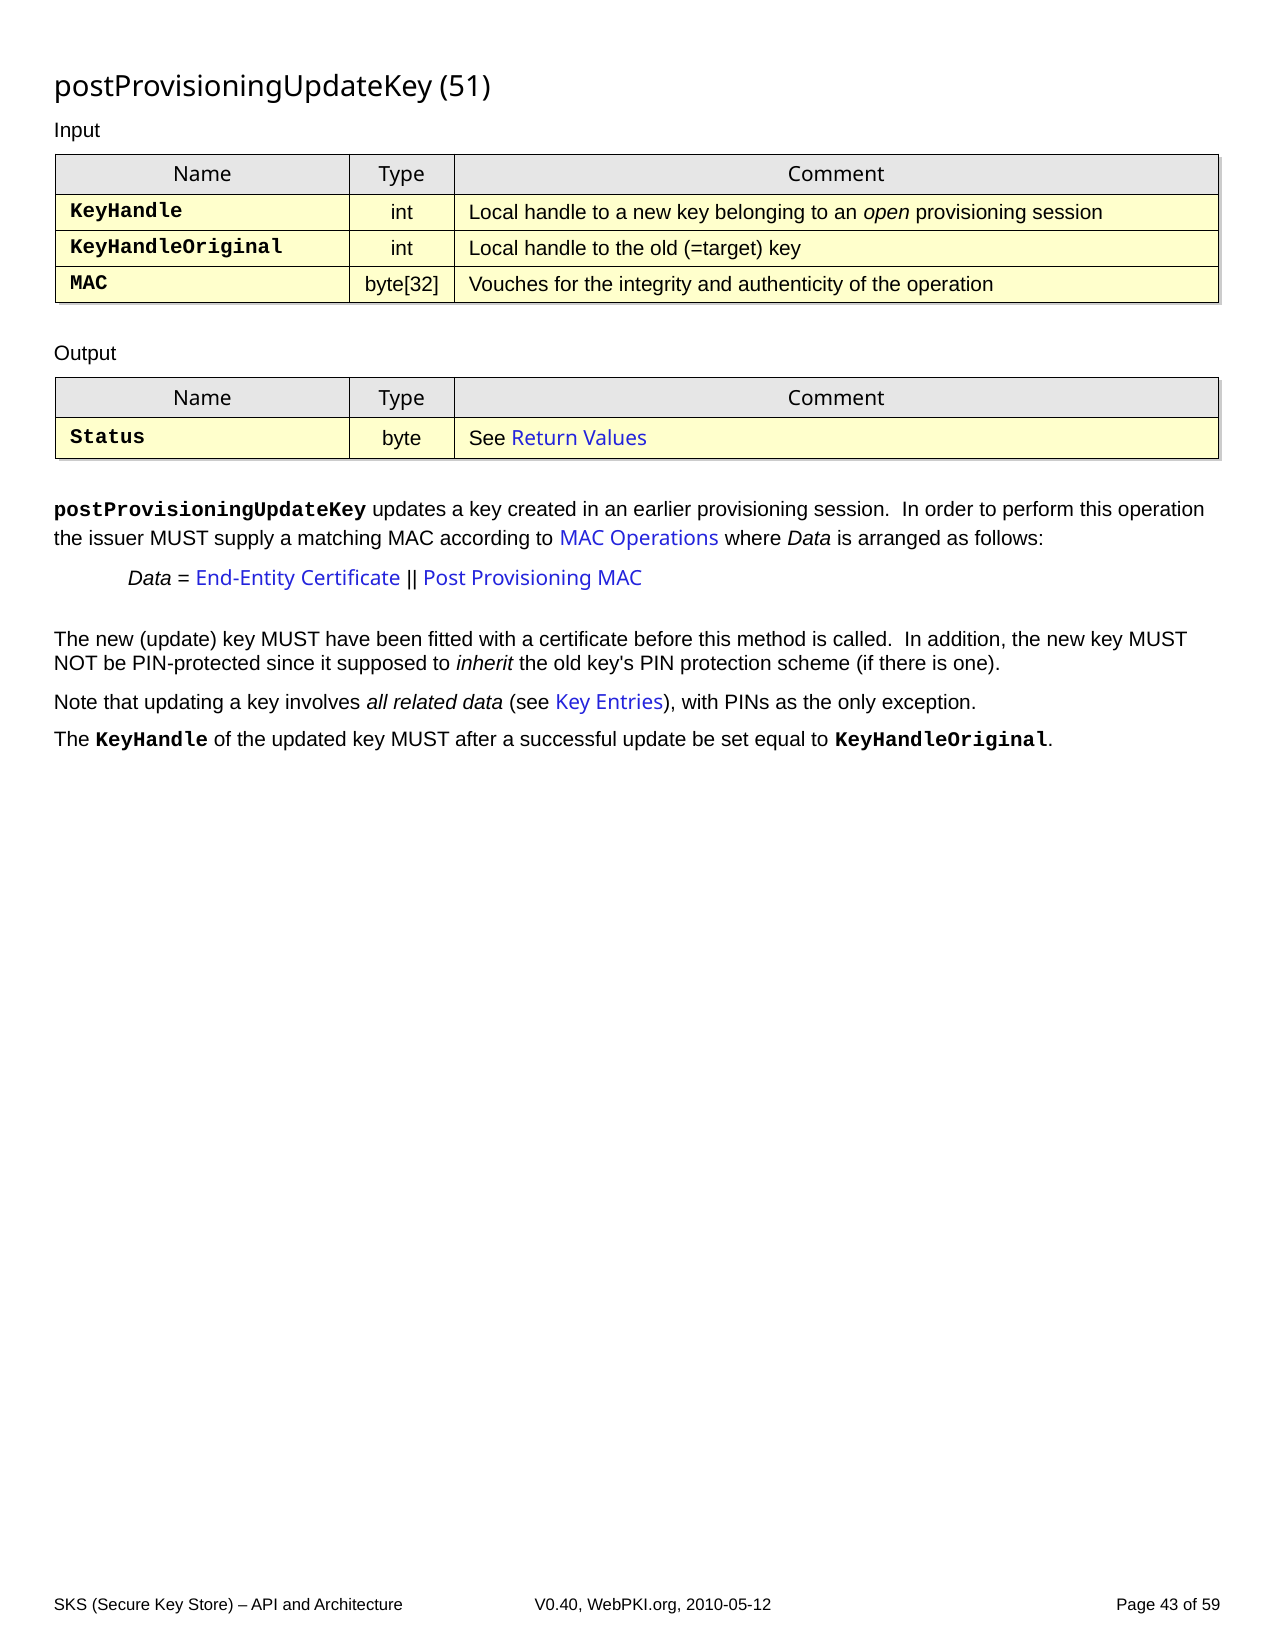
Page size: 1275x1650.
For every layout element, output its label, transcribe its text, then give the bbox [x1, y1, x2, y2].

subtitle postProvisioningUpdateKey (51) [54, 66, 1221, 105]
table_cell int [350, 231, 454, 266]
table_cell int [350, 195, 454, 230]
table_header Type [350, 155, 454, 194]
text Note that updating a key involves all related data (see Key Entries), with PINs as the only exception. [54, 687, 1221, 715]
table_header Type [350, 378, 454, 417]
table_cell Vouches for the integrity and authenticity of the operation [455, 267, 1218, 302]
table_cell See Return Values [455, 418, 1218, 458]
text The new (update) key MUST have been fitted with a certificate before this method is called. In addition, the new key MUST NOT be PIN‑protected since it supposed to inherit the old key's PIN protection scheme (if there is one). [54, 603, 1221, 675]
table_cell Local handle to the old (=target) key [455, 231, 1218, 266]
table_header Comment [455, 155, 1218, 194]
table_cell Local handle to a new key belonging to an open provisioning session [455, 195, 1218, 230]
text The KeyHandle of the updated key MUST after a successful update be set equal to KeyHandleOriginal. [54, 727, 1221, 753]
text Output [54, 341, 1221, 365]
text Data = End-Entity Certificate || Post Provisioning MAC [54, 563, 1221, 592]
text Input [54, 118, 1221, 142]
table_cell Status [56, 418, 349, 458]
table_header Name [56, 155, 349, 194]
table_cell KeyHandle [56, 195, 349, 230]
table_cell byte⁮[32] [350, 267, 454, 302]
table_header Name [56, 378, 349, 417]
text postProvisioningUpdateKey updates a key created in an earlier provisioning session. In order to perform this operation the issuer MUST supply a matching MAC according to MAC Operations where Data is arranged as follows: [54, 497, 1221, 551]
table_cell MAC [56, 267, 349, 302]
table_cell byte [350, 418, 454, 458]
table_cell KeyHandleOriginal [56, 231, 349, 266]
table_header Comment [455, 378, 1218, 417]
